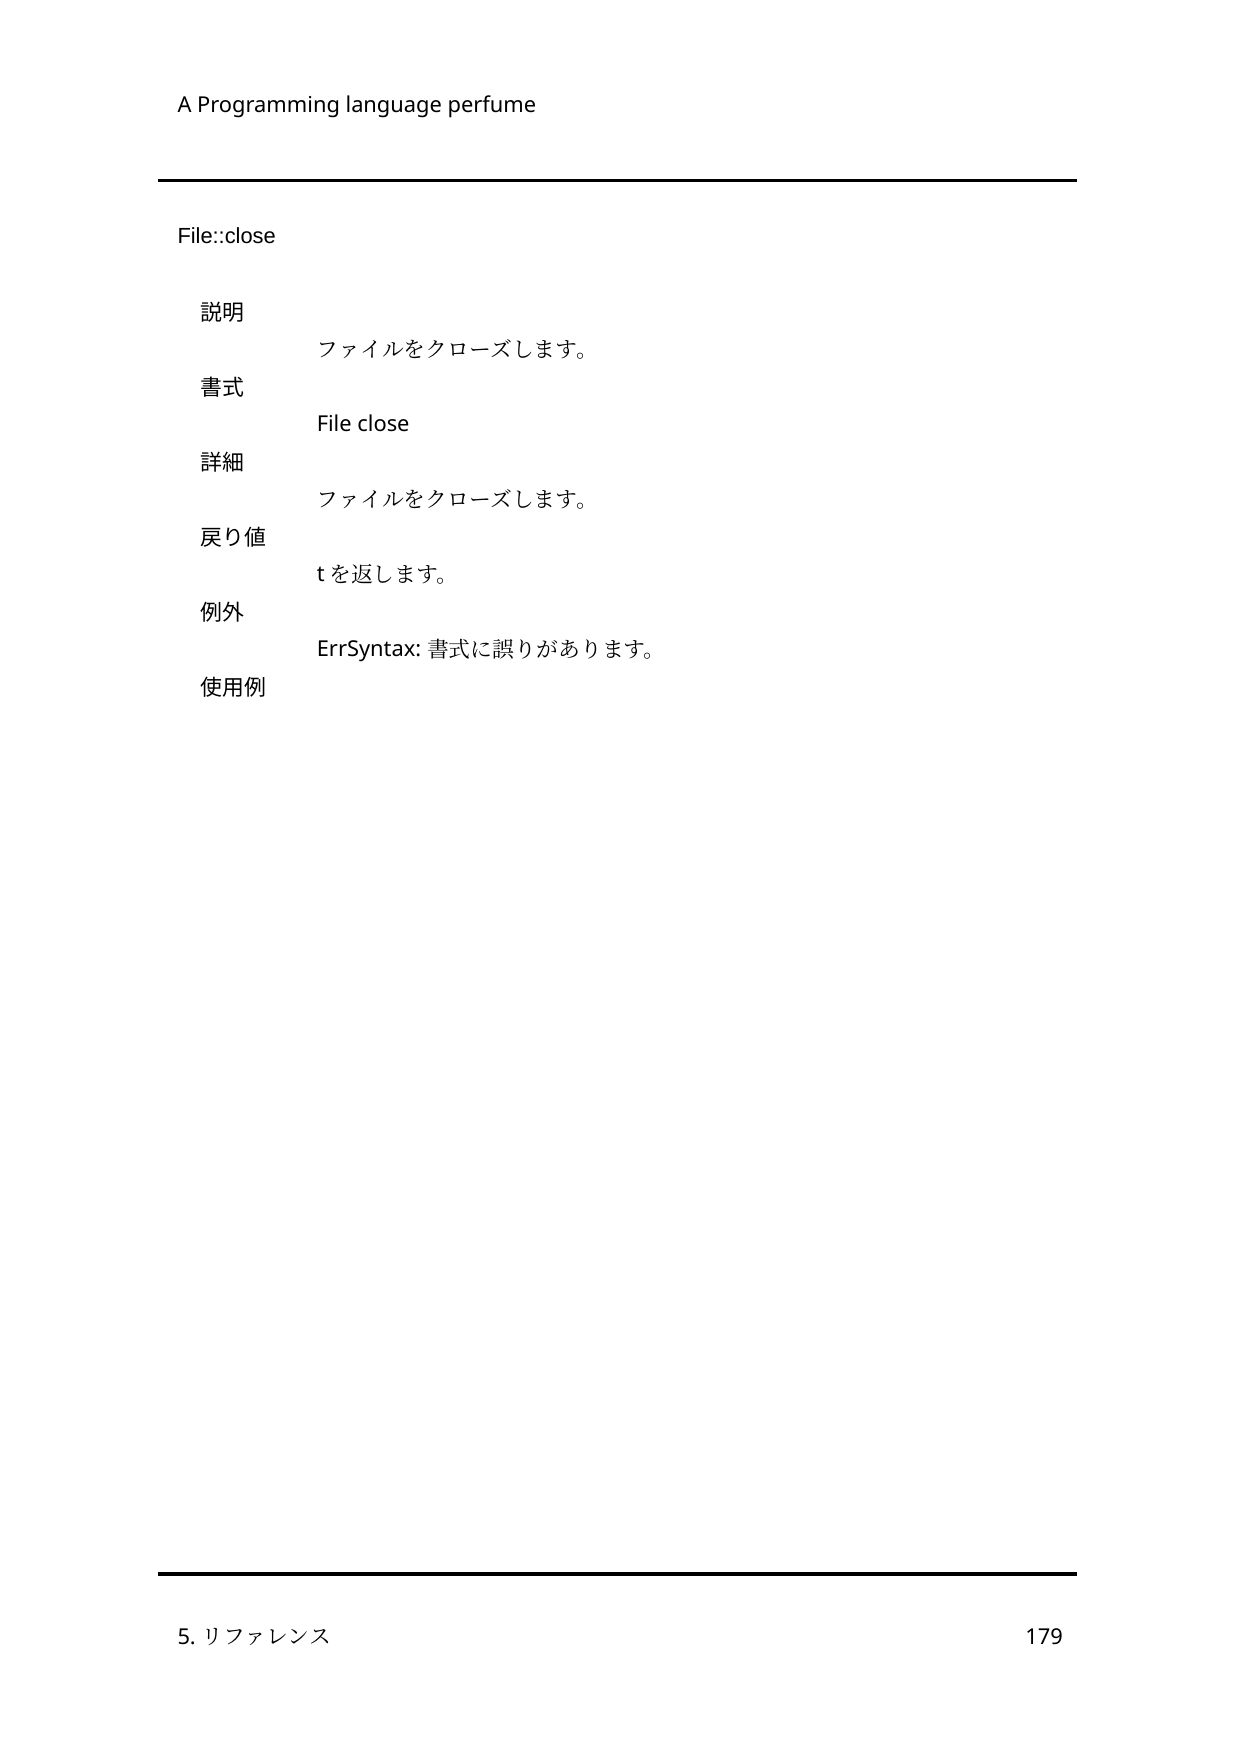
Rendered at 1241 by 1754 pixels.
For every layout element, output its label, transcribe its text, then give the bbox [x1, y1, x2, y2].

table_cell ErrSyntax: 書式に誤りがあります。 [317, 592, 1063, 667]
table_header 説明 [200, 292, 317, 367]
table_cell File close [317, 367, 1063, 442]
table_cell ファイルをクローズします。 [317, 442, 1063, 517]
table_cell 戻り値 [200, 517, 317, 592]
table_cell 例外 [200, 592, 317, 667]
subtitle File::close [177, 217, 1063, 254]
table_cell 書式 [200, 367, 317, 442]
table_cell [317, 667, 1063, 742]
table_header ファイルをクローズします。 [317, 292, 1063, 367]
table_cell tを返します。 [317, 517, 1063, 592]
table_cell 使用例 [200, 667, 317, 742]
table_cell 詳細 [200, 442, 317, 517]
